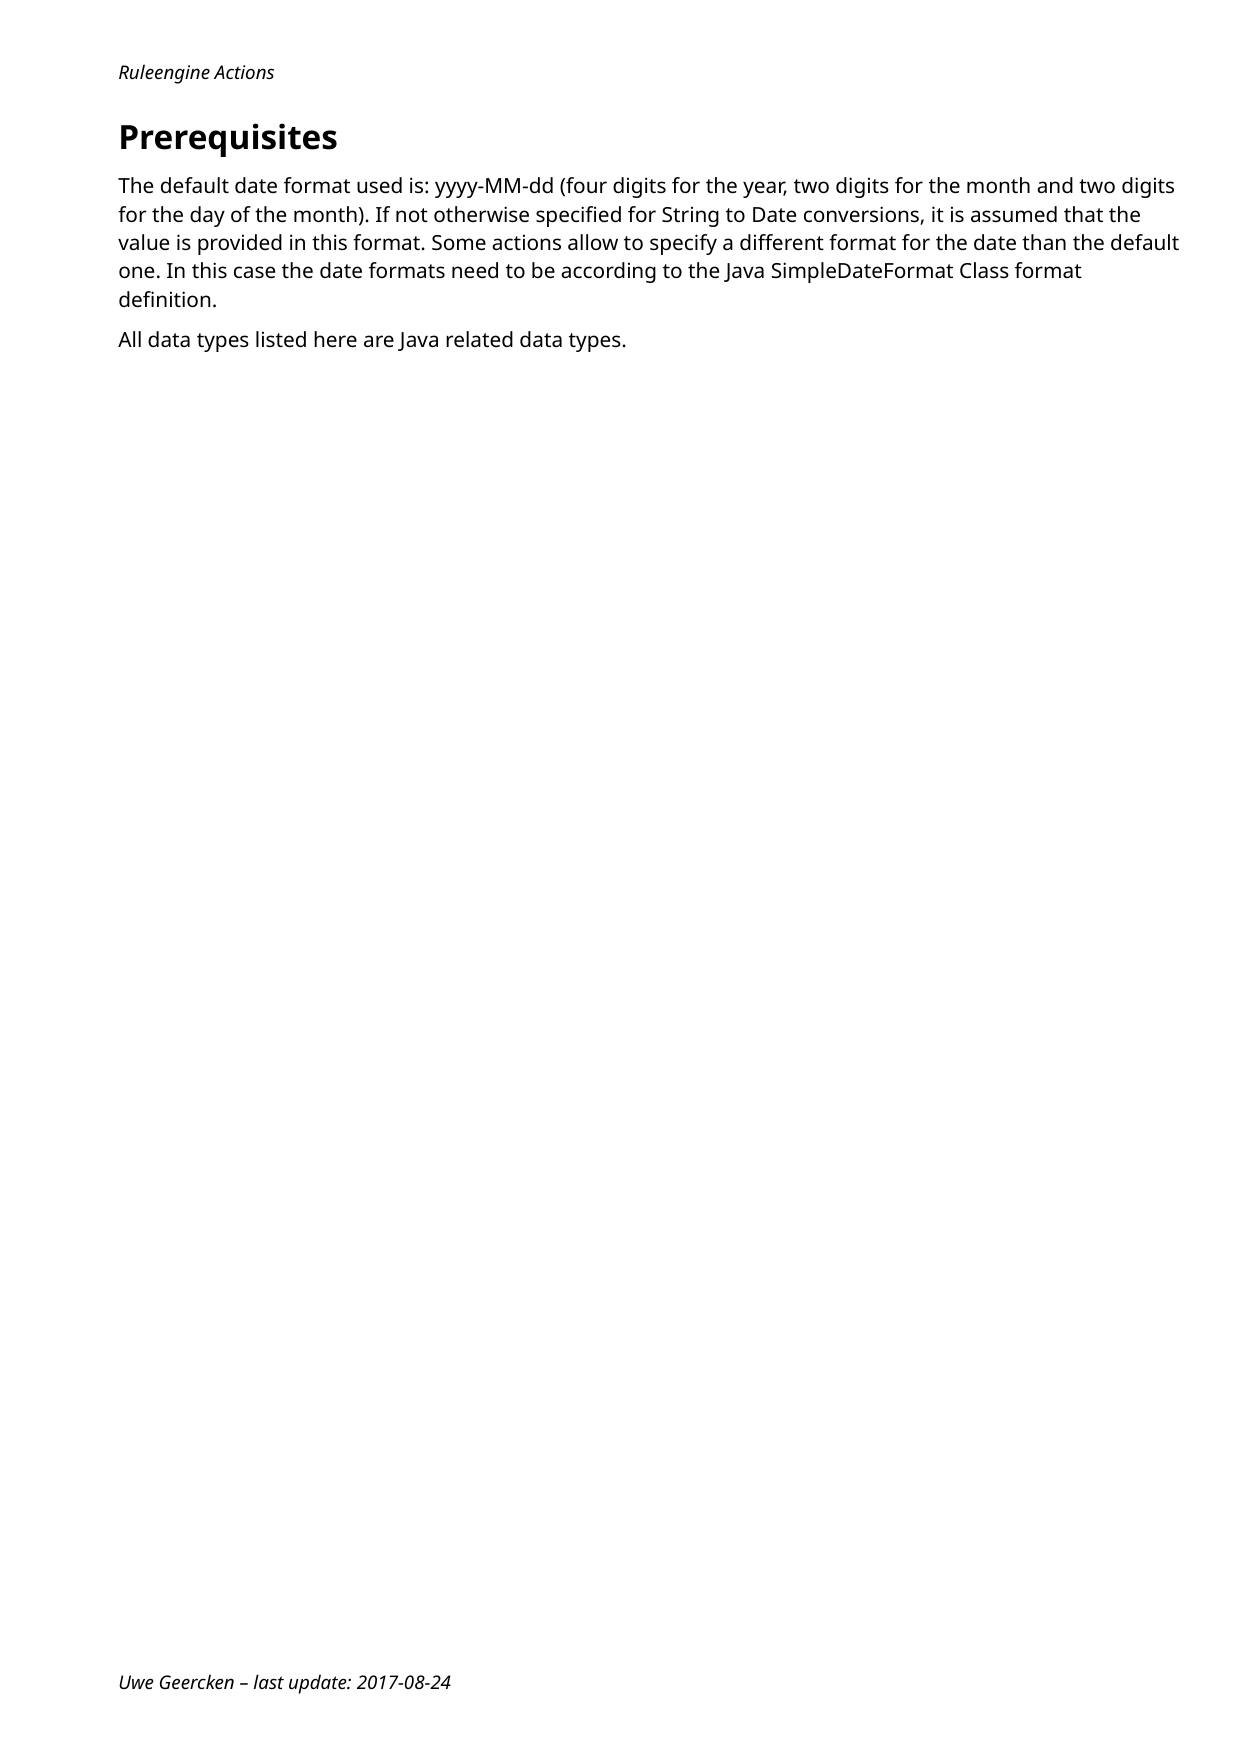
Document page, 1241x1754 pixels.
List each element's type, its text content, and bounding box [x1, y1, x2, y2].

text Prerequisites [118, 114, 1181, 159]
text All data types listed here are Java related data types. [118, 325, 1181, 354]
text The default date format used is: yyyy-MM-dd (four digits for the year, two digits for the month and two digits for the day of the month). If not otherwise specified for String to Date conversions, it is assumed that the value is provided in this format. Some actions allow to specify a different format for the date than the default one. In this case the date formats need to be according to the Java SimpleDateFormat Class format definition. [118, 171, 1181, 313]
